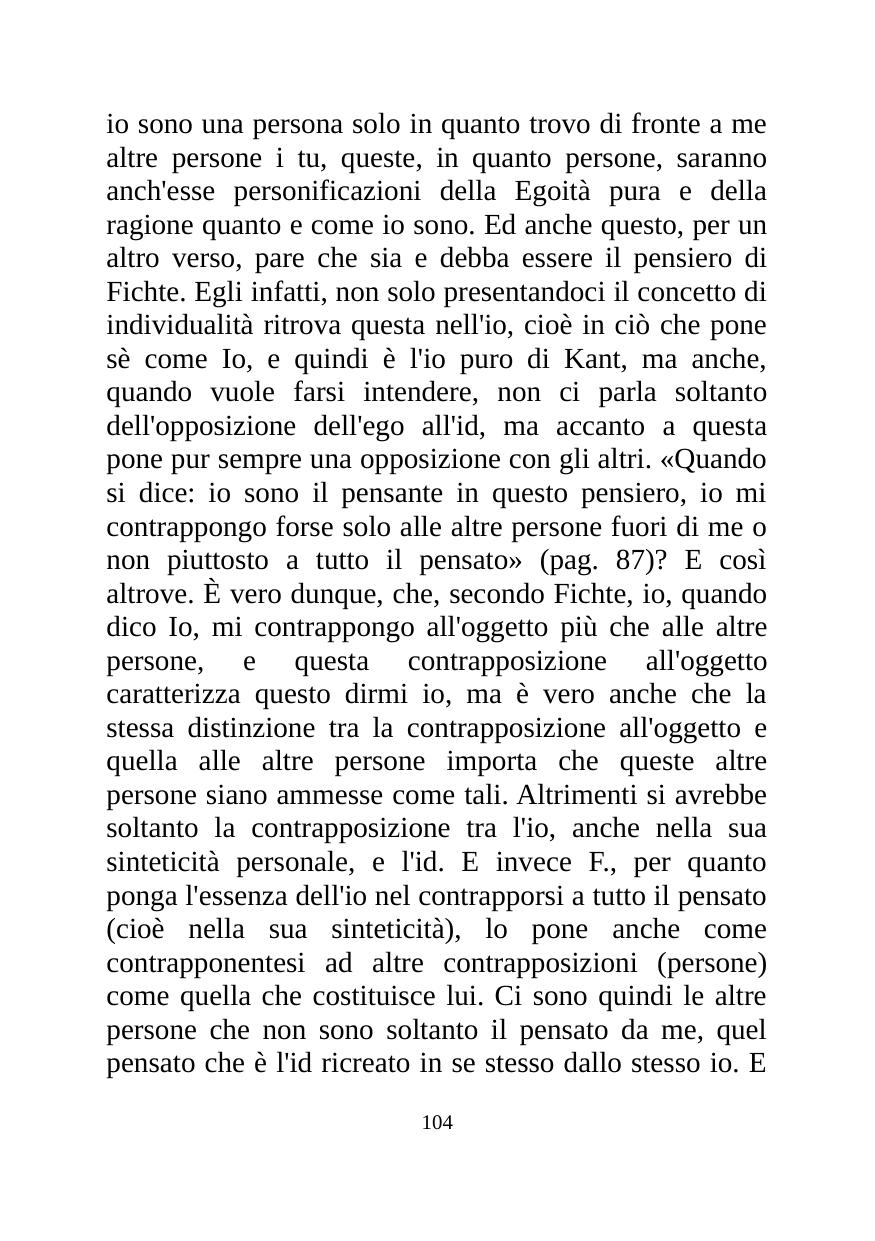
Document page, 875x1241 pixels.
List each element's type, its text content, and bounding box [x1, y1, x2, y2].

text io sono una persona solo in quanto trovo di fronte a me altre persone i tu, queste, in quanto persone, saranno anch'esse personificazioni della Egoità pura e della ragione quanto e come io sono. Ed anche questo, per un altro verso, pare che sia e debba essere il pensiero di Fichte. Egli infatti, non solo presentandoci il concetto di individualità ritrova questa nell'io, cioè in ciò che pone sè come Io, e quindi è l'io puro di Kant, ma anche, quando vuole farsi intendere, non ci parla soltanto dell'opposizione dell'ego all'id, ma accanto a questa pone pur sempre una opposizione con gli altri. «Quando si dice: io sono il pensante in questo pensiero, io mi contrappongo forse solo alle altre persone fuori di me o non piuttosto a tutto il pensato» (pag. 87)? E così altrove. È vero dunque, che, secondo Fichte, io, quando dico Io, mi contrappongo all'oggetto più che alle altre persone, e questa contrapposizione all'oggetto caratterizza questo dirmi io, ma è vero anche che la stessa distinzione tra la contrapposizione all'oggetto e quella alle altre persone importa che queste altre persone siano ammesse come tali. Altrimenti si avrebbe soltanto la contrapposizione tra l'io, anche nella sua sinteticità personale, e l'id. E invece F., per quanto ponga l'essenza dell'io nel contrapporsi a tutto il pensato (cioè nella sua sinteticità), lo pone anche come contrapponentesi ad altre contrapposizioni (persone) come quella che costituisce lui. Ci sono quindi le altre persone che non sono soltanto il pensato da me, quel pensato che è l'id ricreato in se stesso dallo stesso io. E [106, 106, 768, 1079]
